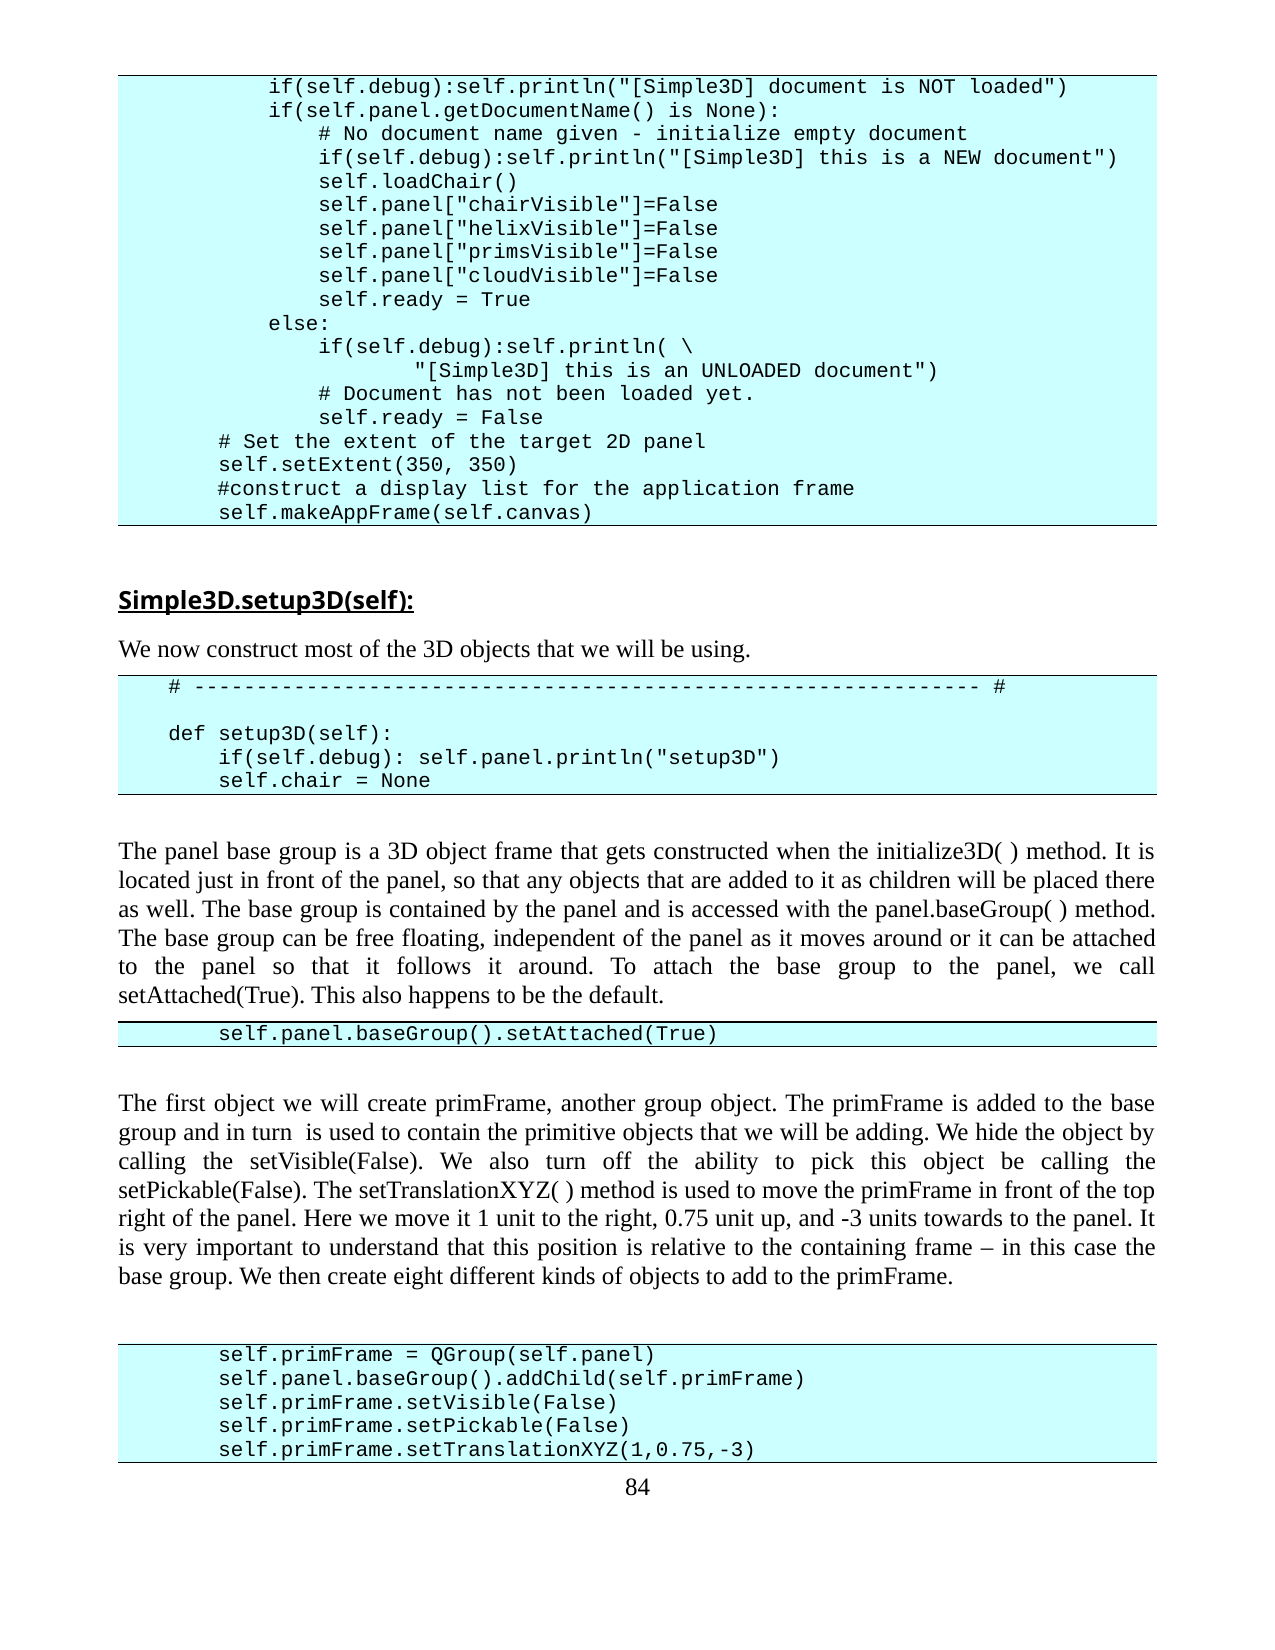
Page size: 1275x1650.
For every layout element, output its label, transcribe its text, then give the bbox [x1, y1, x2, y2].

text The panel base group is a 3D object frame that gets constructed when the initialize3D( ) method. It is located just in front of the panel, so that any objects that are added to it as children will be placed there as well. The base group is contained by the panel and is accessed with the panel.baseGroup( ) method. The base group can be free floating, independent of the panel as it moves around or it can be attached to the panel so that it follows it around. To attach the base group to the panel, we call setAttached(True). This also happens to be the default. [118, 836, 1157, 1009]
text #construct a display list for the application frame [118, 478, 1157, 501]
text if(self.debug):self.println("[Simple3D] document is NOT loaded") [118, 76, 1157, 100]
text self.loadChair() [118, 171, 1157, 194]
text We now construct most of the 3D objects that we will be using. [118, 634, 1157, 662]
text # Document has not been loaded yet. [118, 383, 1157, 407]
text self.panel["cloudVisible"]=False [118, 265, 1157, 289]
text self.chair = None [118, 769, 1157, 794]
text else: [118, 312, 1157, 336]
text The first object we will create primFrame, another group object. The primFrame is added to the base group and in turn is used to contain the primitive objects that we will be adding. We hide the object by calling the setVisible(False). We also turn off the ability to pick this object be calling the setPickable(False). The setTranslationXYZ( ) method is used to move the primFrame in front of the top right of the panel. Here we move it 1 unit to the right, 0.75 unit up, and -3 units towards to the panel. It is very important to understand that this position is relative to the containing frame – in this case the base group. We then create eight different kinds of objects to add to the primFrame. [118, 1088, 1157, 1290]
text self.panel["helixVisible"]=False [118, 218, 1157, 242]
text self.panel["primsVisible"]=False [118, 242, 1157, 265]
text self.primFrame = QGroup(self.panel) [118, 1345, 1157, 1368]
text if(self.panel.getDocumentName() is None): [118, 100, 1157, 123]
text self.panel.baseGroup().setAttached(True) [118, 1023, 1157, 1046]
text # Set the extent of the target 2D panel [118, 431, 1157, 454]
text # No document name given - initialize empty document [118, 123, 1157, 147]
text self.ready = False [118, 407, 1157, 431]
text self.panel["chairVisible"]=False [118, 194, 1157, 218]
text if(self.debug): self.panel.println("setup3D") [118, 747, 1157, 769]
text self.ready = True [118, 289, 1157, 312]
text self.primFrame.setVisible(False) [118, 1392, 1157, 1415]
text def setup3D(self): [118, 723, 1157, 747]
title Simple3D.setup3D(self): [118, 583, 1157, 617]
text self.primFrame.setPickable(False) [118, 1415, 1157, 1439]
text if(self.debug):self.println("[Simple3D] this is a NEW document") [118, 147, 1157, 171]
text self.setExtent(350, 350) [118, 454, 1157, 478]
text self.primFrame.setTranslationXYZ(1,0.75,-3) [118, 1439, 1157, 1462]
text # --------------------------------------------------------------- # [118, 676, 1157, 699]
text if(self.debug):self.println( \ [118, 336, 1157, 360]
text self.makeAppFrame(self.canvas) [118, 501, 1157, 525]
text "[Simple3D] this is an UNLOADED document") [118, 360, 1157, 383]
text self.panel.baseGroup().addChild(self.primFrame) [118, 1368, 1157, 1392]
